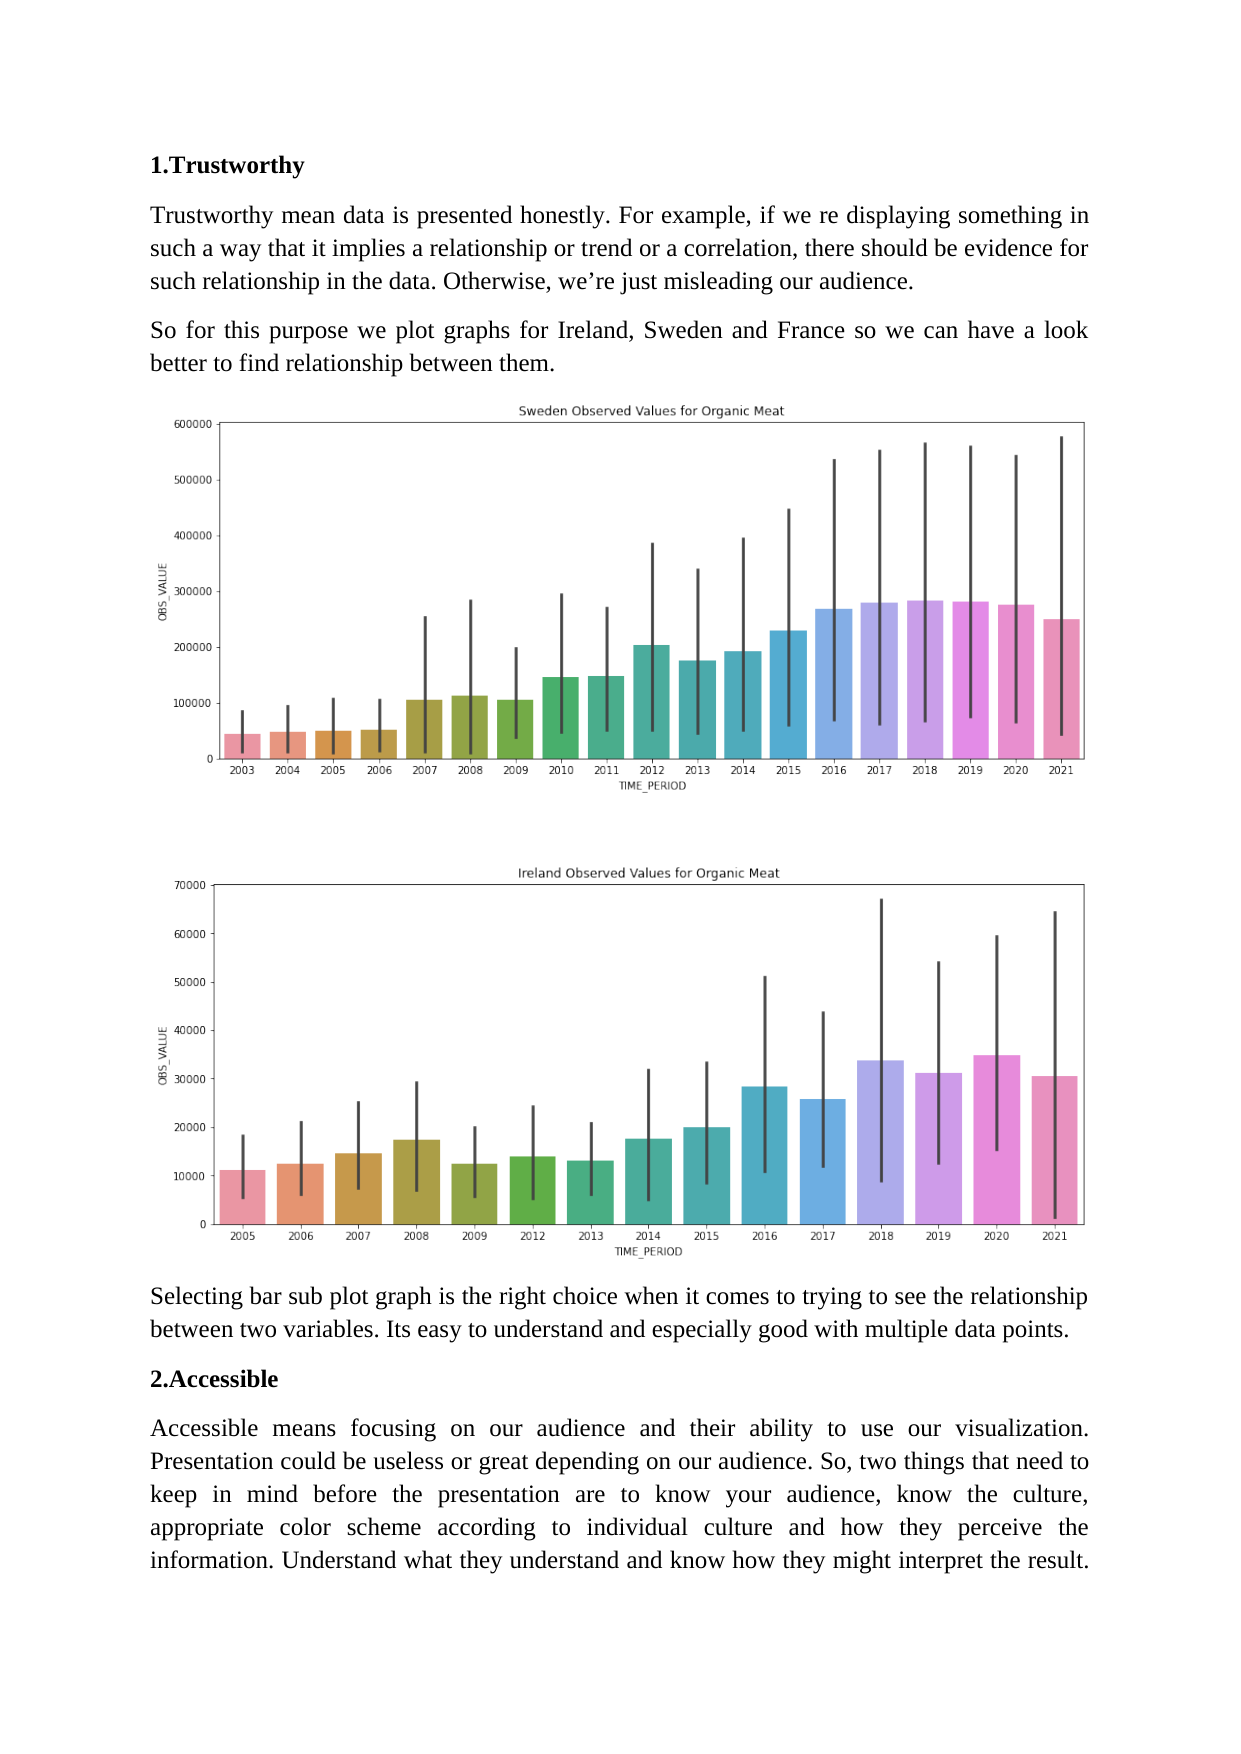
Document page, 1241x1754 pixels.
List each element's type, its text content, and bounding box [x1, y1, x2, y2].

text Trustworthy mean data is presented honestly. For example, if we re displaying something in such a way that it implies a relationship or trend or a correlation, there should be evidence for such relationship in the data. Otherwise, we’re just misleading our audience. [150, 200, 1090, 294]
text Selecting bar sub plot graph is the right choice when it comes to trying to see the relationship between two variables. Its easy to understand and especially good with multiple data points. [150, 1281, 1090, 1343]
text 2.Accessible [150, 1364, 1090, 1392]
text 1.Trustworthy [150, 150, 1090, 179]
text Accessible means focusing on our audience and their ability to use our visualization. Presentation could be useless or great depending on our audience. So, two things that need to keep in mind before the presentation are to know your audience, know the culture, appropriate color scheme according to individual culture and how they perceive the information. Understand what they understand and know how they might interpret the result. [150, 1413, 1090, 1574]
text So for this purpose we plot graphs for Ireland, Sweden and France so we can have a look better to find relationship between them. [150, 315, 1090, 377]
